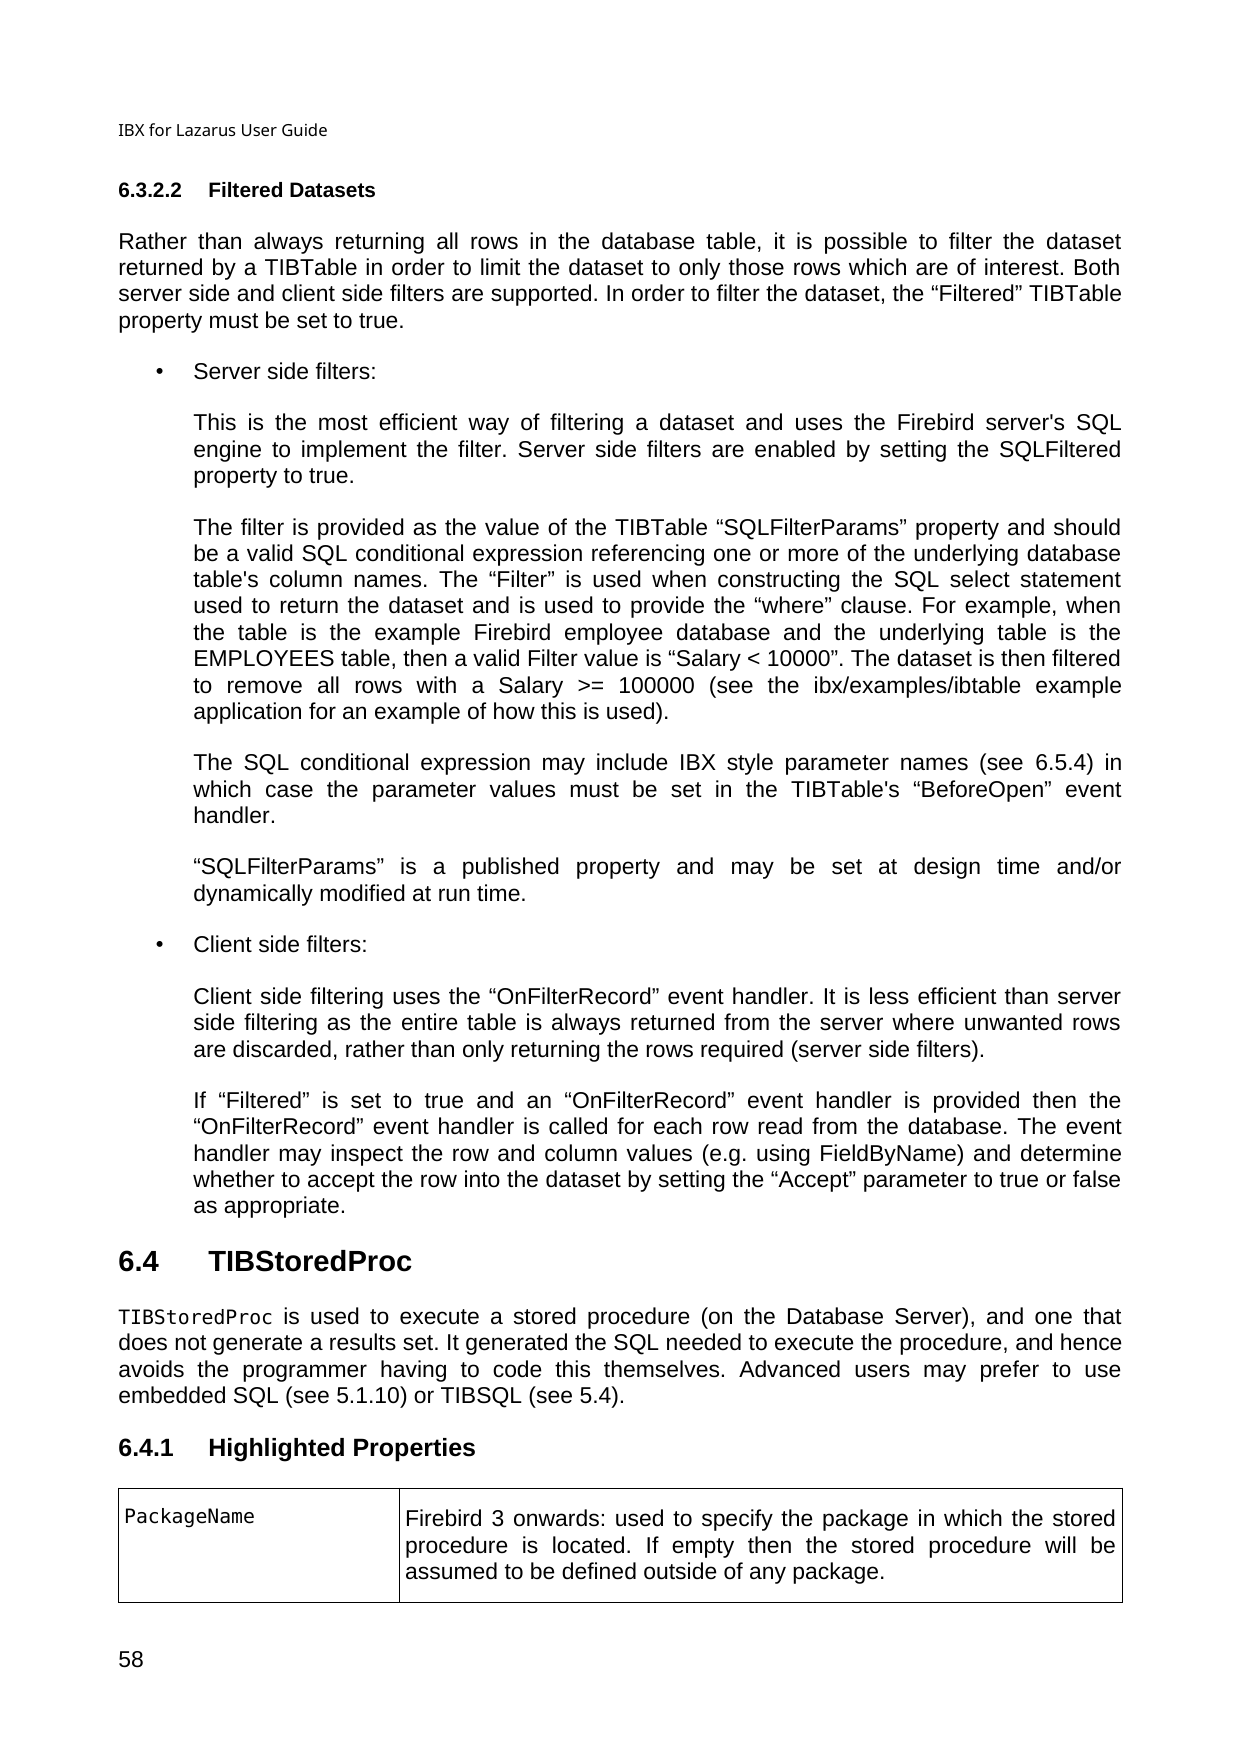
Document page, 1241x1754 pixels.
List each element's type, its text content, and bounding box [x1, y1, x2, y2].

text The SQL conditional expression may include IBX style parameter names (see 6.5.4) in which case the parameter values must be set in the TIBTable's “BeforeOpen” event handler. [193, 749, 1122, 828]
subtitle TIBStoredProc [118, 1244, 1122, 1277]
text This is the most efficient way of filtering a dataset and uses the Firebird server's SQL engine to implement the filter. Server side filters are enabled by setting the SQLFiltered property to true. [193, 409, 1122, 488]
table_header PackageName [119, 1489, 399, 1602]
list Client side filters: [156, 931, 1122, 957]
subtitle Filtered Datasets [118, 178, 1122, 202]
text “SQLFilterParams” is a published property and may be set at design time and/or dynamically modified at run time. [193, 853, 1122, 906]
table_header Firebird 3 onwards: used to specify the package in which the stored procedure is located. If empty then the stored procedure will be assumed to be defined outside of any package. [400, 1489, 1122, 1602]
text Rather than always returning all rows in the database table, it is possible to filter the dataset returned by a TIBTable in order to limit the dataset to only those rows which are of interest. Both server side and client side filters are supported. In order to filter the dataset, the “Filtered” TIBTable property must be set to true. [118, 228, 1122, 333]
text TIBStoredProc is used to execute a stored procedure (on the Database Server), and one that does not generate a results set. It generated the SQL needed to execute the procedure, and hence avoids the programmer having to code this themselves. Advanced users may prefer to use embedded SQL (see 5.1.10) or TIBSQL (see 5.4). [118, 1303, 1122, 1408]
text Client side filtering uses the “OnFilterRecord” event handler. It is less efficient than server side filtering as the entire table is always returned from the server where unwanted rows are discarded, rather than only returning the rows required (server side filters). [193, 983, 1122, 1062]
text If “Filtered” is set to true and an “OnFilterRecord” event handler is provided then the “OnFilterRecord” event handler is called for each row read from the database. The event handler may inspect the row and column values (e.g. using FieldByName) and determine whether to accept the row into the dataset by setting the “Accept” parameter to true or false as appropriate. [193, 1087, 1122, 1219]
list Server side filters: [156, 358, 1122, 384]
text The filter is provided as the value of the TIBTable “SQLFilterParams” property and should be a valid SQL conditional expression referencing one or more of the underlying database table's column names. The “Filter” is used when constructing the SQL select statement used to return the dataset and is used to provide the “where” clause. For example, when the table is the example Firebird employee database and the underlying table is the EMPLOYEES table, then a valid Filter value is “Salary < 10000”. The dataset is then filtered to remove all rows with a Salary >= 100000 (see the ibx/examples/ibtable example application for an example of how this is used). [193, 513, 1122, 724]
subtitle Highlighted Properties [118, 1433, 1122, 1462]
